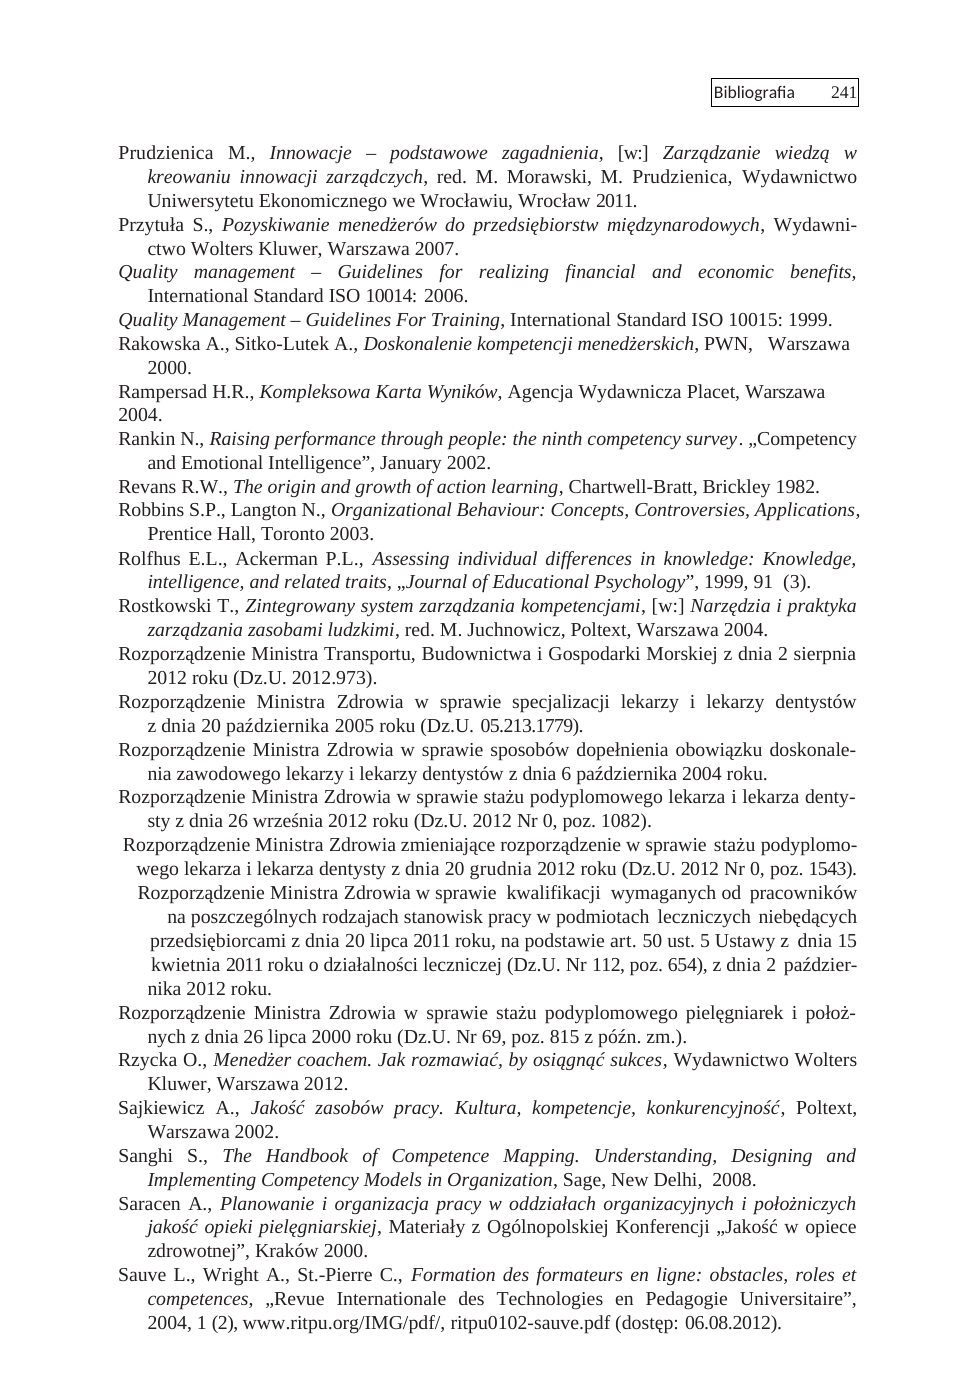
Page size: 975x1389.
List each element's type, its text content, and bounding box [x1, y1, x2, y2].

text Rampersad H.R., Kompleksowa Karta Wyników, Agencja Wydawnicza Placet, Warszawa 2004. [118, 380, 869, 426]
text Rozporządzenie Ministra Zdrowia zmieniające rozporządzenie w sprawie stażu podyplomo- wego lekarza i lekarza dentysty z dnia 20 grudnia 2012 roku (Dz.U. 2012 Nr 0, poz. 1543). Rozporządzenie Ministra Zdrowia w sprawie kwalifikacji wymaganych od pracowników na poszczególnych rodzajach stanowisk pracy w podmiotach leczniczych niebędących przedsiębiorcami z dnia 20 lipca 2011 roku, na podstawie art. 50 ust. 5 Ustawy z dnia 15 kwietnia 2011 roku o działalności leczniczej (Dz.U. Nr 112, poz. 654), z dnia 2 paździer- [119, 833, 857, 975]
text Rozporządzenie Ministra Zdrowia w sprawie stażu podyplomowego lekarza i lekarza denty- sty z dnia 26 września 2012 roku (Dz.U. 2012 Nr 0, poz. 1082). [118, 786, 857, 832]
text Rozporządzenie Ministra Transportu, Budownictwa i Gospodarki Morskiej z dnia 2 sierpnia 2012 roku (Dz.U. 2012.973). [118, 642, 857, 689]
text Sanghi S., The Handbook of Competence Mapping. Understanding, Designing and Implementing Competency Models in Organization, Sage, New Delhi, 2008. [118, 1144, 857, 1191]
text Revans R.W., The origin and growth of action learning, Chartwell-Bratt, Brickley 1982. Robbins S.P., Langton N., Organizational Behaviour: Concepts, Controversies, Applications, [118, 474, 869, 521]
text nika 2012 roku. [147, 977, 869, 999]
text Przytuła S., Pozyskiwanie menedżerów do przedsiębiorstw międzynarodowych, Wydawni- ctwo Wolters Kluwer, Warszawa 2007. [118, 213, 857, 259]
text Prudzienica M., Innowacje – podstawowe zagadnienia, [w:] Zarządzanie wiedzą w kreowaniu innowacji zarządczych, red. M. Morawski, M. Prudzienica, Wydawnictwo Uniwersytetu Ekonomicznego we Wrocławiu, Wrocław 2011. [118, 141, 857, 212]
text Rozporządzenie Ministra Zdrowia w sprawie specjalizacji lekarzy i lekarzy dentystów z dnia 20 października 2005 roku (Dz.U. 05.213.1779). [118, 690, 857, 737]
text Prentice Hall, Toronto 2003. [147, 522, 869, 545]
text Saracen A., Planowanie i organizacja pracy w oddziałach organizacyjnych i położniczych jakość opieki pielęgniarskiej, Materiały z Ogólnopolskiej Konferencji „Jakość w opiece zdrowotnej”, Kraków 2000. [118, 1192, 857, 1262]
text Rankin N., Raising performance through people: the ninth competency survey. „Competency and Emotional Intelligence”, January 2002. [118, 427, 857, 473]
text Rozporządzenie Ministra Zdrowia w sprawie sposobów dopełnienia obowiązku doskonale- nia zawodowego lekarzy i lekarzy dentystów z dnia 6 października 2004 roku. [118, 738, 857, 784]
text Rozporządzenie Ministra Zdrowia w sprawie stażu podyplomowego pielęgniarek i położ- nych z dnia 26 lipca 2000 roku (Dz.U. Nr 69, poz. 815 z późn. zm.). [118, 1001, 857, 1047]
text Rolfhus E.L., Ackerman P.L., Assessing individual differences in knowledge: Knowledge, intelligence, and related traits, „Journal of Educational Psychology”, 1999, 91 (3). [118, 546, 857, 593]
text Quality Management – Guidelines For Training, International Standard ISO 10015: 1999. Rakowska A., Sitko-Lutek A., Doskonalenie kompetencji menedżerskich, PWN, Warszawa [118, 308, 869, 355]
text Quality management – Guidelines for realizing financial and economic benefits, International Standard ISO 10014: 2006. [118, 260, 857, 307]
text Rostkowski T., Zintegrowany system zarządzania kompetencjami, [w:] Narzędzia i praktyka zarządzania zasobami ludzkimi, red. M. Juchnowicz, Poltext, Warszawa 2004. [118, 594, 857, 641]
text Sauve L., Wright A., St.-Pierre C., Formation des formateurs en ligne: obstacles, roles et competences, „Revue Internationale des Technologies en Pedagogie Universitaire”, 2004, 1 (2), www.ritpu.org/IMG/pdf/, ritpu0102-sauve.pdf (dostęp: 06.08.2012). [118, 1263, 857, 1334]
text Rzycka O., Menedżer coachem. Jak rozmawiać, by osiągnąć sukces, Wydawnictwo Wolters Kluwer, Warszawa 2012. [118, 1048, 857, 1095]
text 2000. [147, 356, 869, 378]
text Sajkiewicz A., Jakość zasobów pracy. Kultura, kompetencje, konkurencyjność, Poltext, Warszawa 2002. [118, 1096, 857, 1143]
